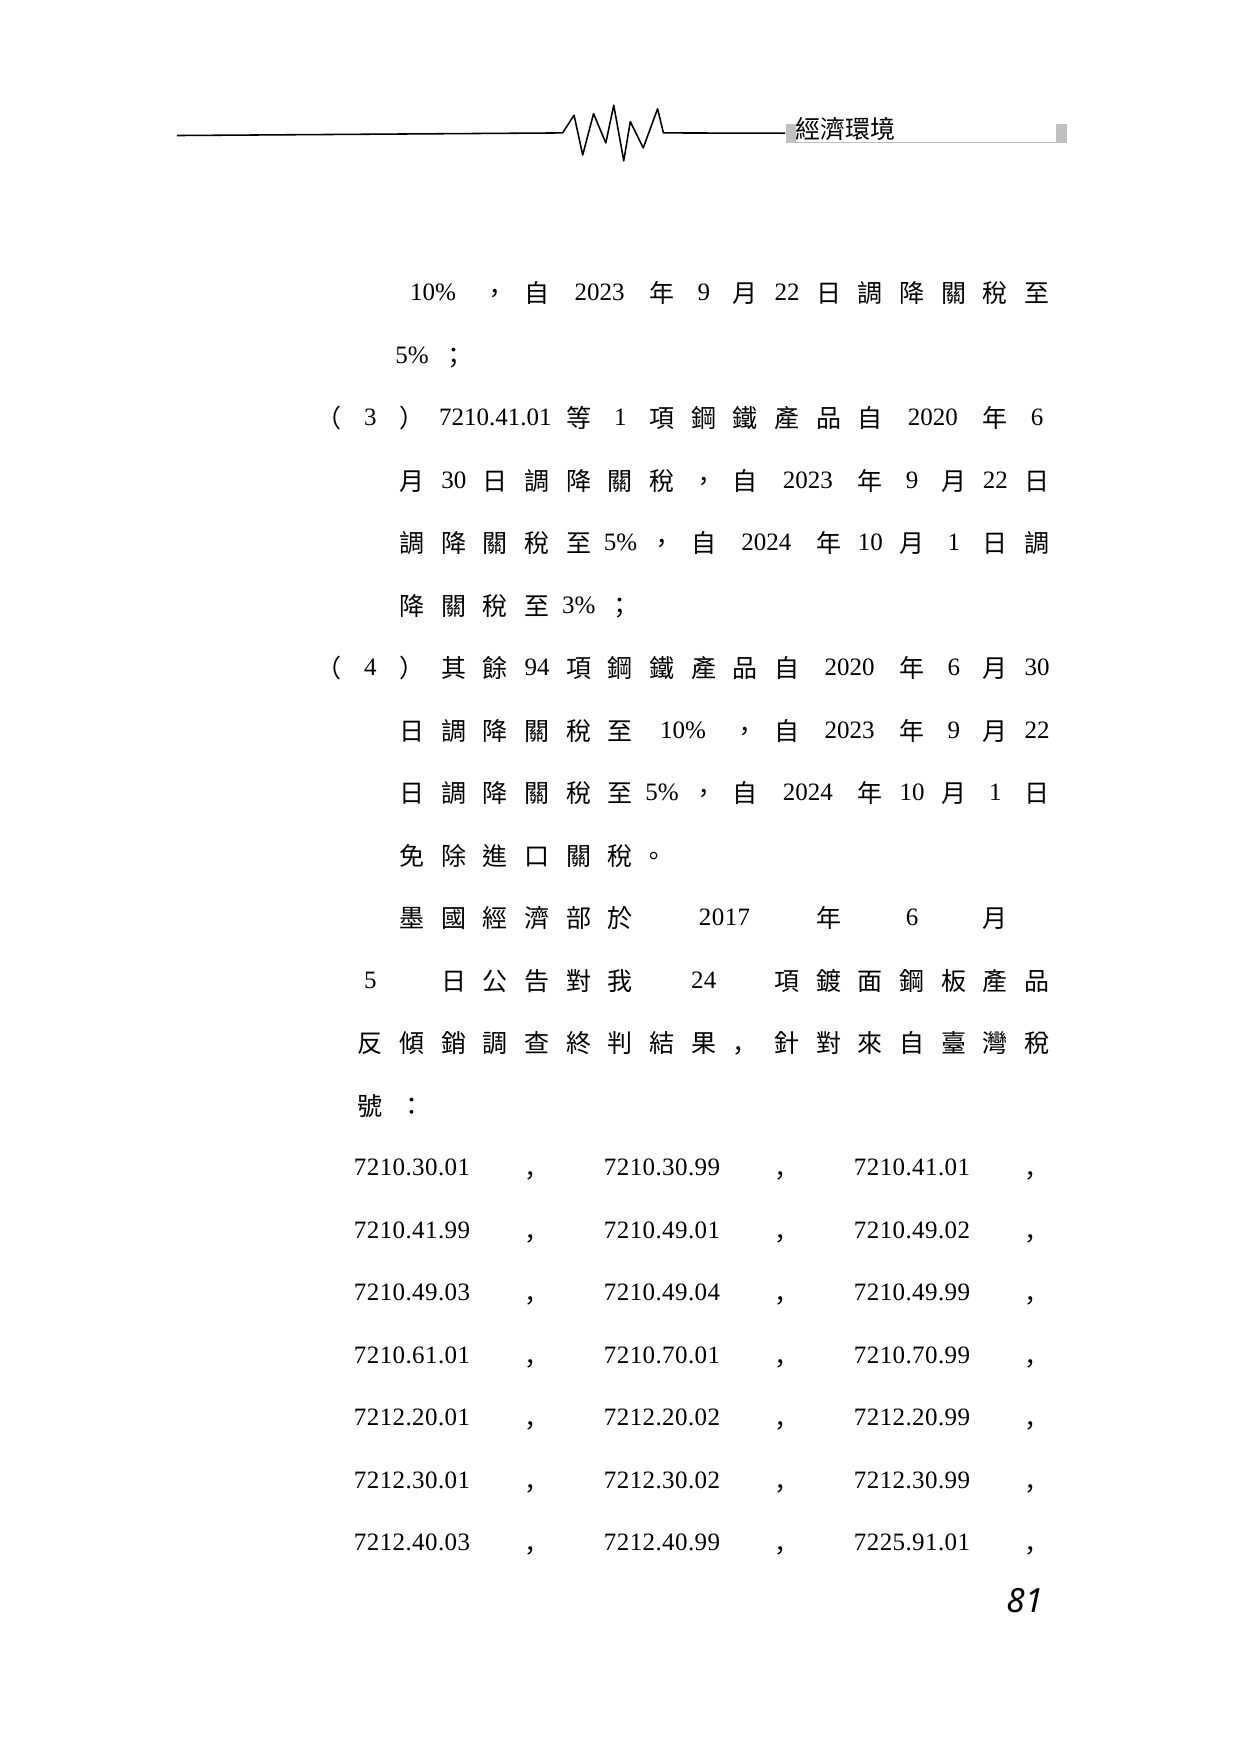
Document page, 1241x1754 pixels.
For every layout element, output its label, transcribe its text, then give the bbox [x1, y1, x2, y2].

text 10%，自2023年9月22日調降關稅至5%； [306, 250, 1058, 375]
text （3）7210.41.01等1項鋼鐵產品自2020年6月30日調降關稅，自2023年9月22日調降關稅至5%，自2024年10月1日調降關稅至3%； [306, 375, 1058, 625]
text （4）其餘94項鋼鐵產品自2020年6月30日調降關稅至10%，自2023年9月22日調降關稅至5%，自2024年10月1日免除進口關稅。 [306, 625, 1058, 875]
text 墨國經濟部於2017年6月5日公告對我24項鍍面鋼板產品反傾銷調查終判結果，針對來自臺灣稅號：7210.30.01，7210.30.99，7210.41.01，7210.41.99，7210.49.01，7210.49.02，7210.49.03，7210.49.04，7210.49.99，7210.61.01，7210.70.01，7210.70.99，7212.20.01，7212.20.02，7212.20.99，7212.30.01，7212.30.02，7212.30.99，7212.40.03，7212.40.99，7225.91.01， [330, 875, 1058, 1563]
